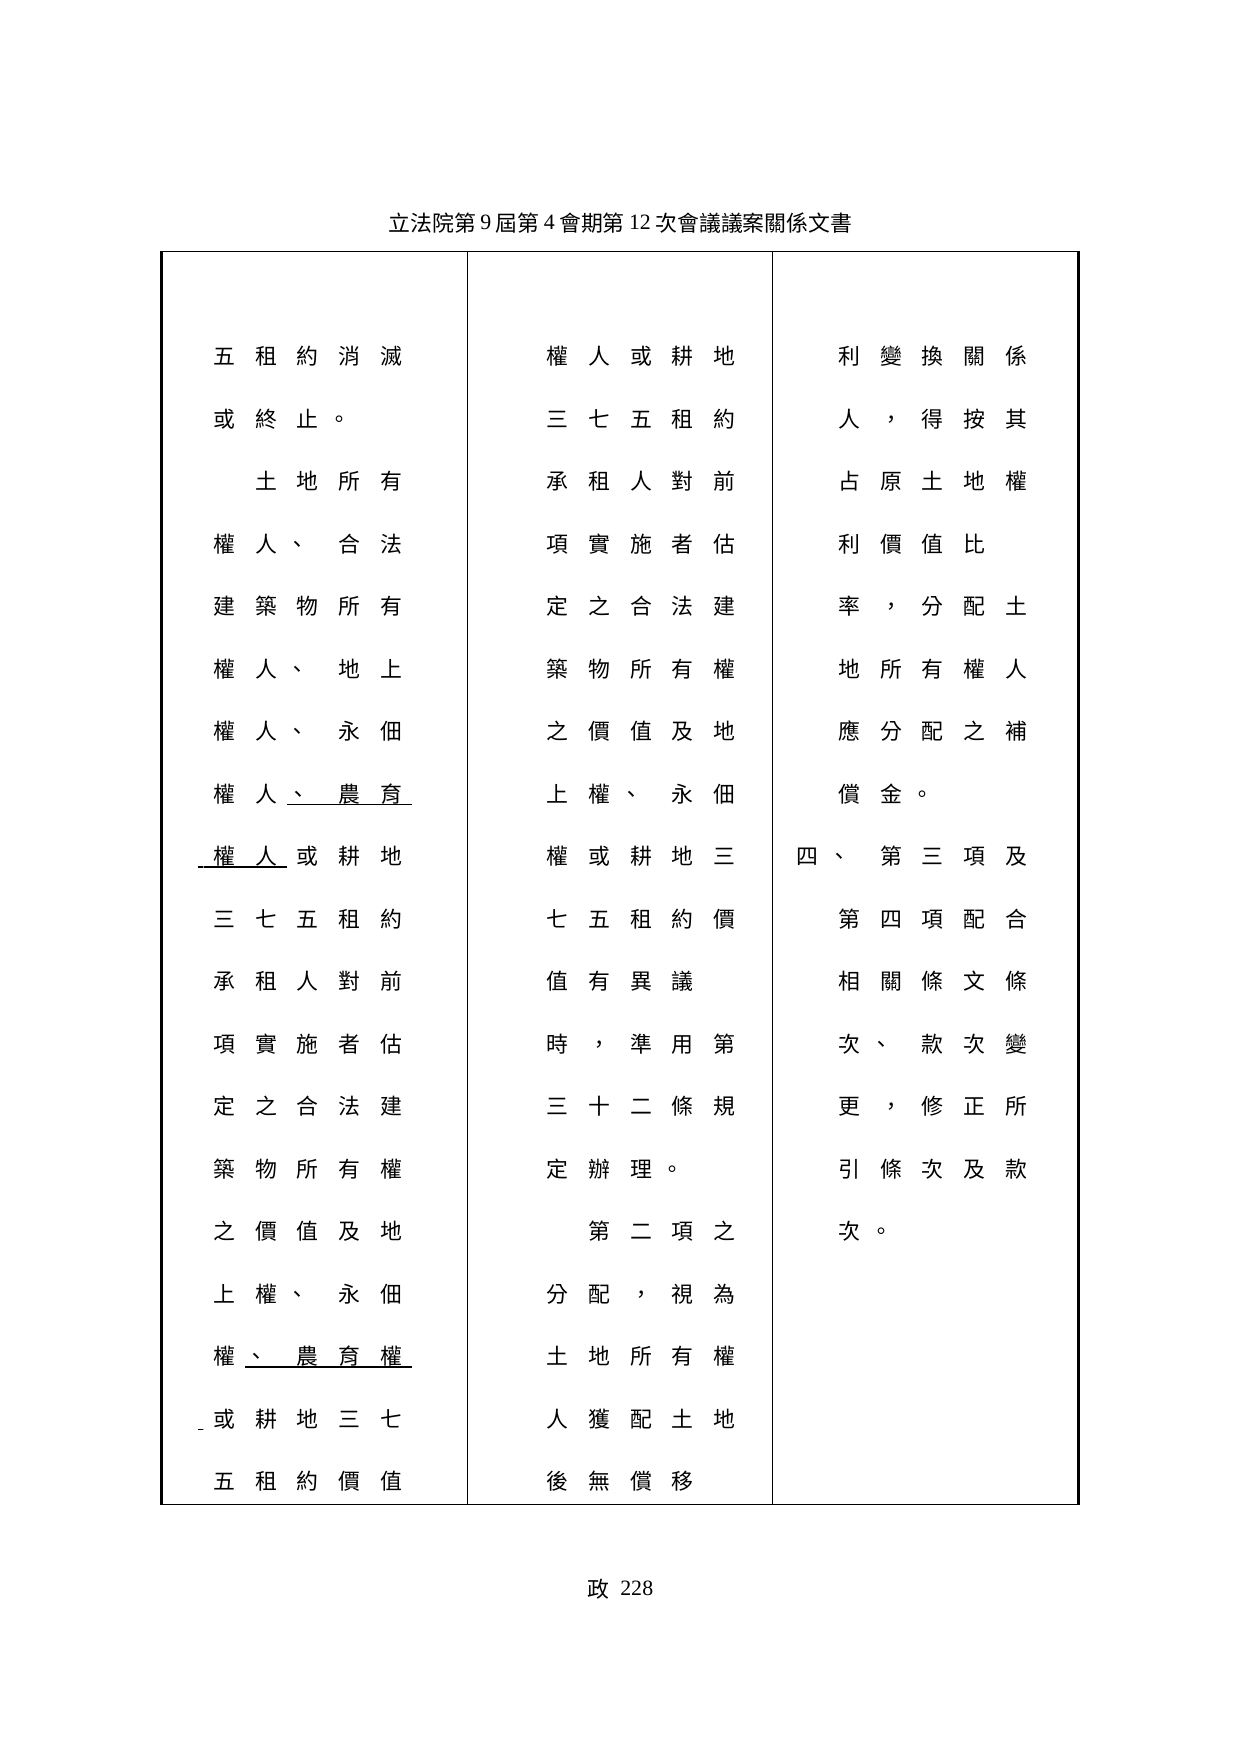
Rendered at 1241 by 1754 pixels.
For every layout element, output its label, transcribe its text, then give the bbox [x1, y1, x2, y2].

table_cell 利變換關係人，得按其占原土地權利價值比率，分配土地所有權人應分配之補償金。 四、第三項及第四項配合相關條文條次、款次變更，修正所引條次及款次。 [773, 252, 1077, 1504]
table_cell 五租約消滅或終止。 土地所有權人、合法建築物所有權人、地上權人、永佃權人、農育權人或耕地三七五租約承租人對前項實施者估定之合法建築物所有權之價值及地上權、永佃權、農育權或耕地三七五租約價值 [163, 252, 467, 1504]
table_cell 權人或耕地三七五租約承租人對前項實施者估定之合法建築物所有權之價值及地上權、永佃權或耕地三七五租約價值有異議時，準用第三十二條規定辦理。 第二項之分配，視為土地所有權人獲配土地後無償移 [468, 252, 772, 1504]
